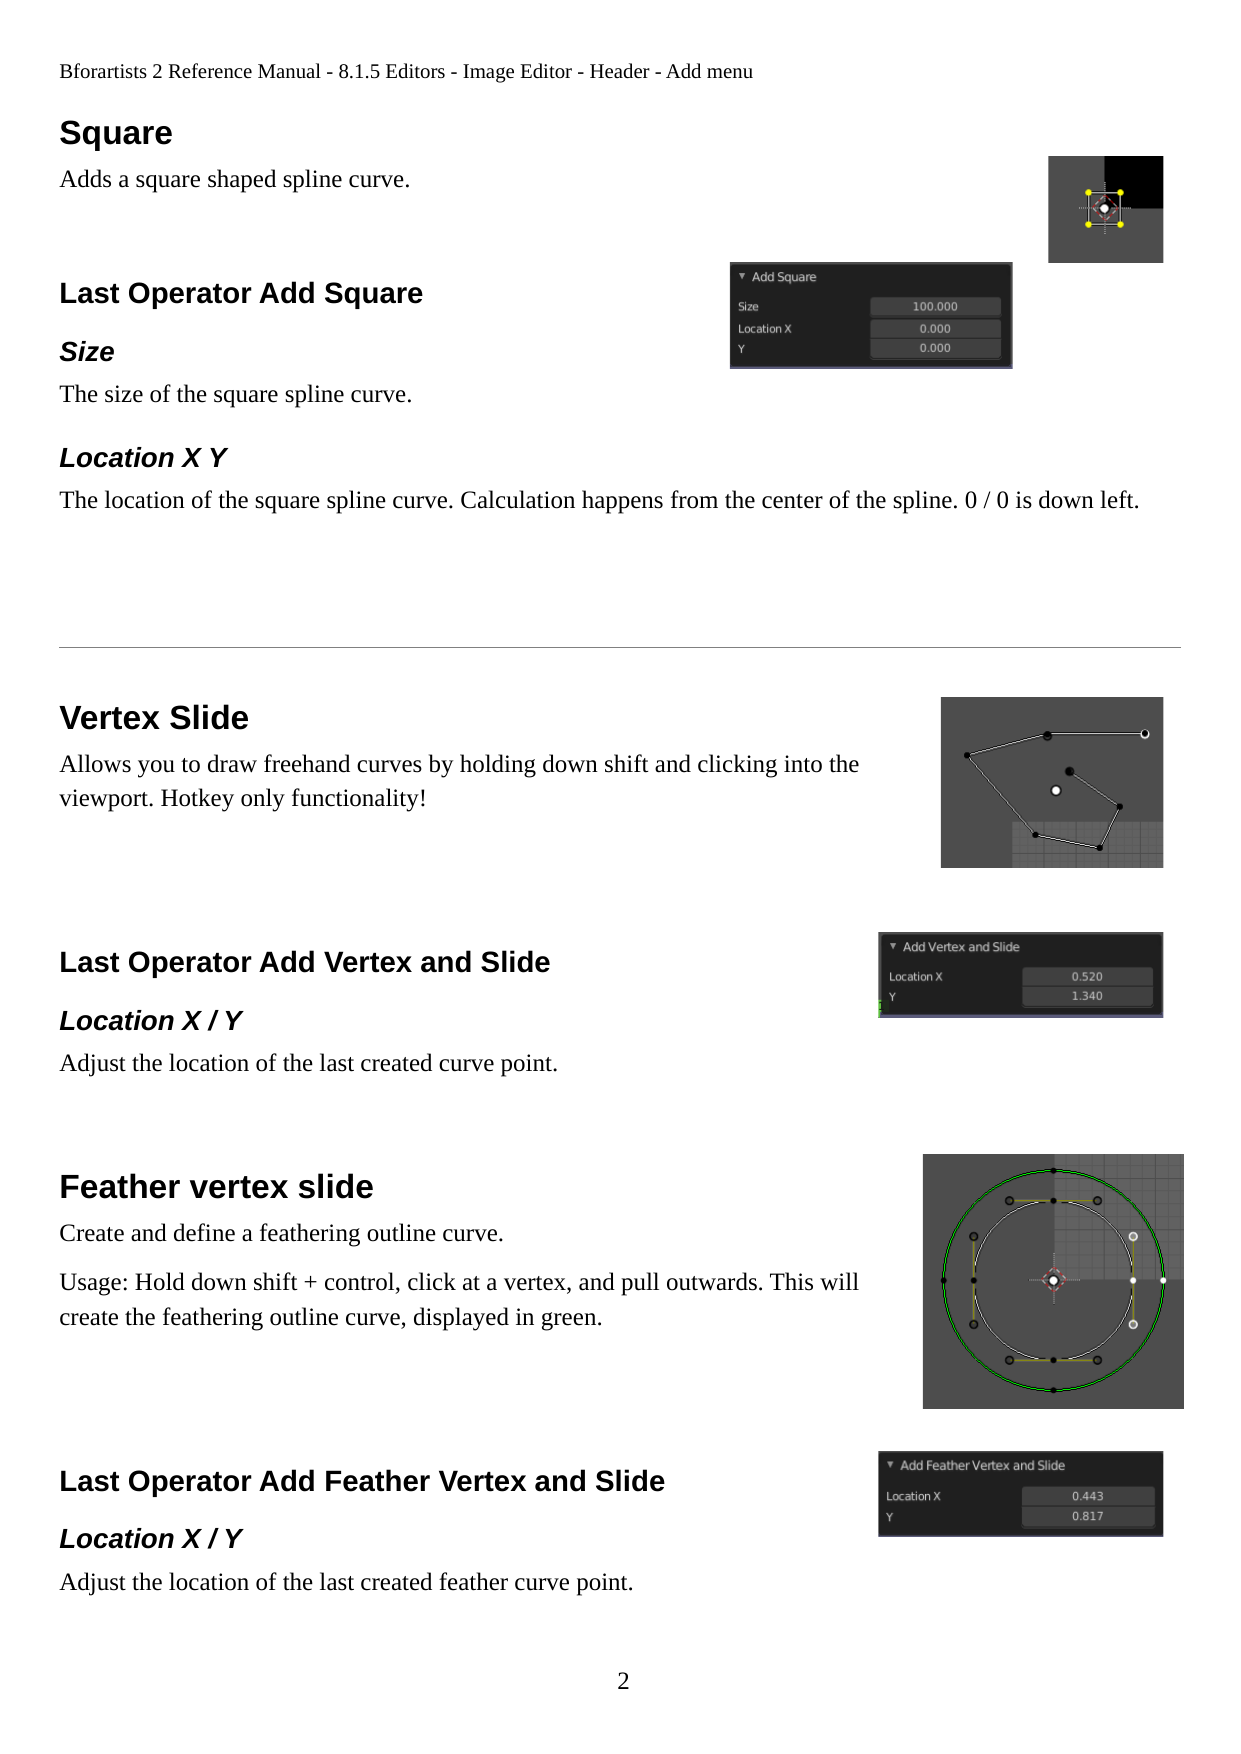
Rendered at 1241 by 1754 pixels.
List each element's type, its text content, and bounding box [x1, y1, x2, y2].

subtitle [1013, 335, 1181, 367]
subtitle Square [59, 113, 1181, 151]
text Create and define a feathering outline curve. [59, 1218, 922, 1247]
picture [940, 697, 1164, 868]
picture [878, 1451, 1164, 1537]
subtitle Location X Y [59, 441, 1181, 473]
subtitle Last Operator Add Square [59, 276, 729, 310]
picture [922, 1154, 1184, 1409]
picture [1048, 156, 1164, 263]
picture [729, 262, 1013, 369]
picture [878, 932, 1164, 1018]
subtitle Last Operator Add Feather Vertex and Slide [59, 1464, 878, 1497]
subtitle Location X / Y [59, 1004, 1181, 1036]
text Adjust the location of the last created feather curve point. [59, 1567, 1181, 1596]
subtitle [1164, 698, 1181, 736]
subtitle Last Operator Add Vertex and Slide [59, 945, 878, 979]
text Allows you to draw freehand curves by holding down shift and clicking into the viewport. Hotkey only functionality! [59, 749, 940, 812]
subtitle Size [59, 335, 729, 367]
text The location of the square spline curve. Calculation happens from the center of the spline. 0 / 0 is down left. [59, 486, 1181, 514]
text Adjust the location of the last created curve point. [59, 1048, 1181, 1077]
subtitle Location X / Y [59, 1522, 1181, 1554]
text Adds a square shaped spline curve. [59, 164, 1048, 192]
subtitle Vertex Slide [59, 698, 940, 736]
text Usage: Hold down shift + control, click at a vertex, and pull outwards. This will create the feathering outline curve, displayed in green. [59, 1267, 922, 1331]
subtitle Feather vertex slide [59, 1167, 922, 1206]
subtitle [1013, 276, 1181, 310]
text The size of the square spline curve. [59, 379, 1181, 408]
